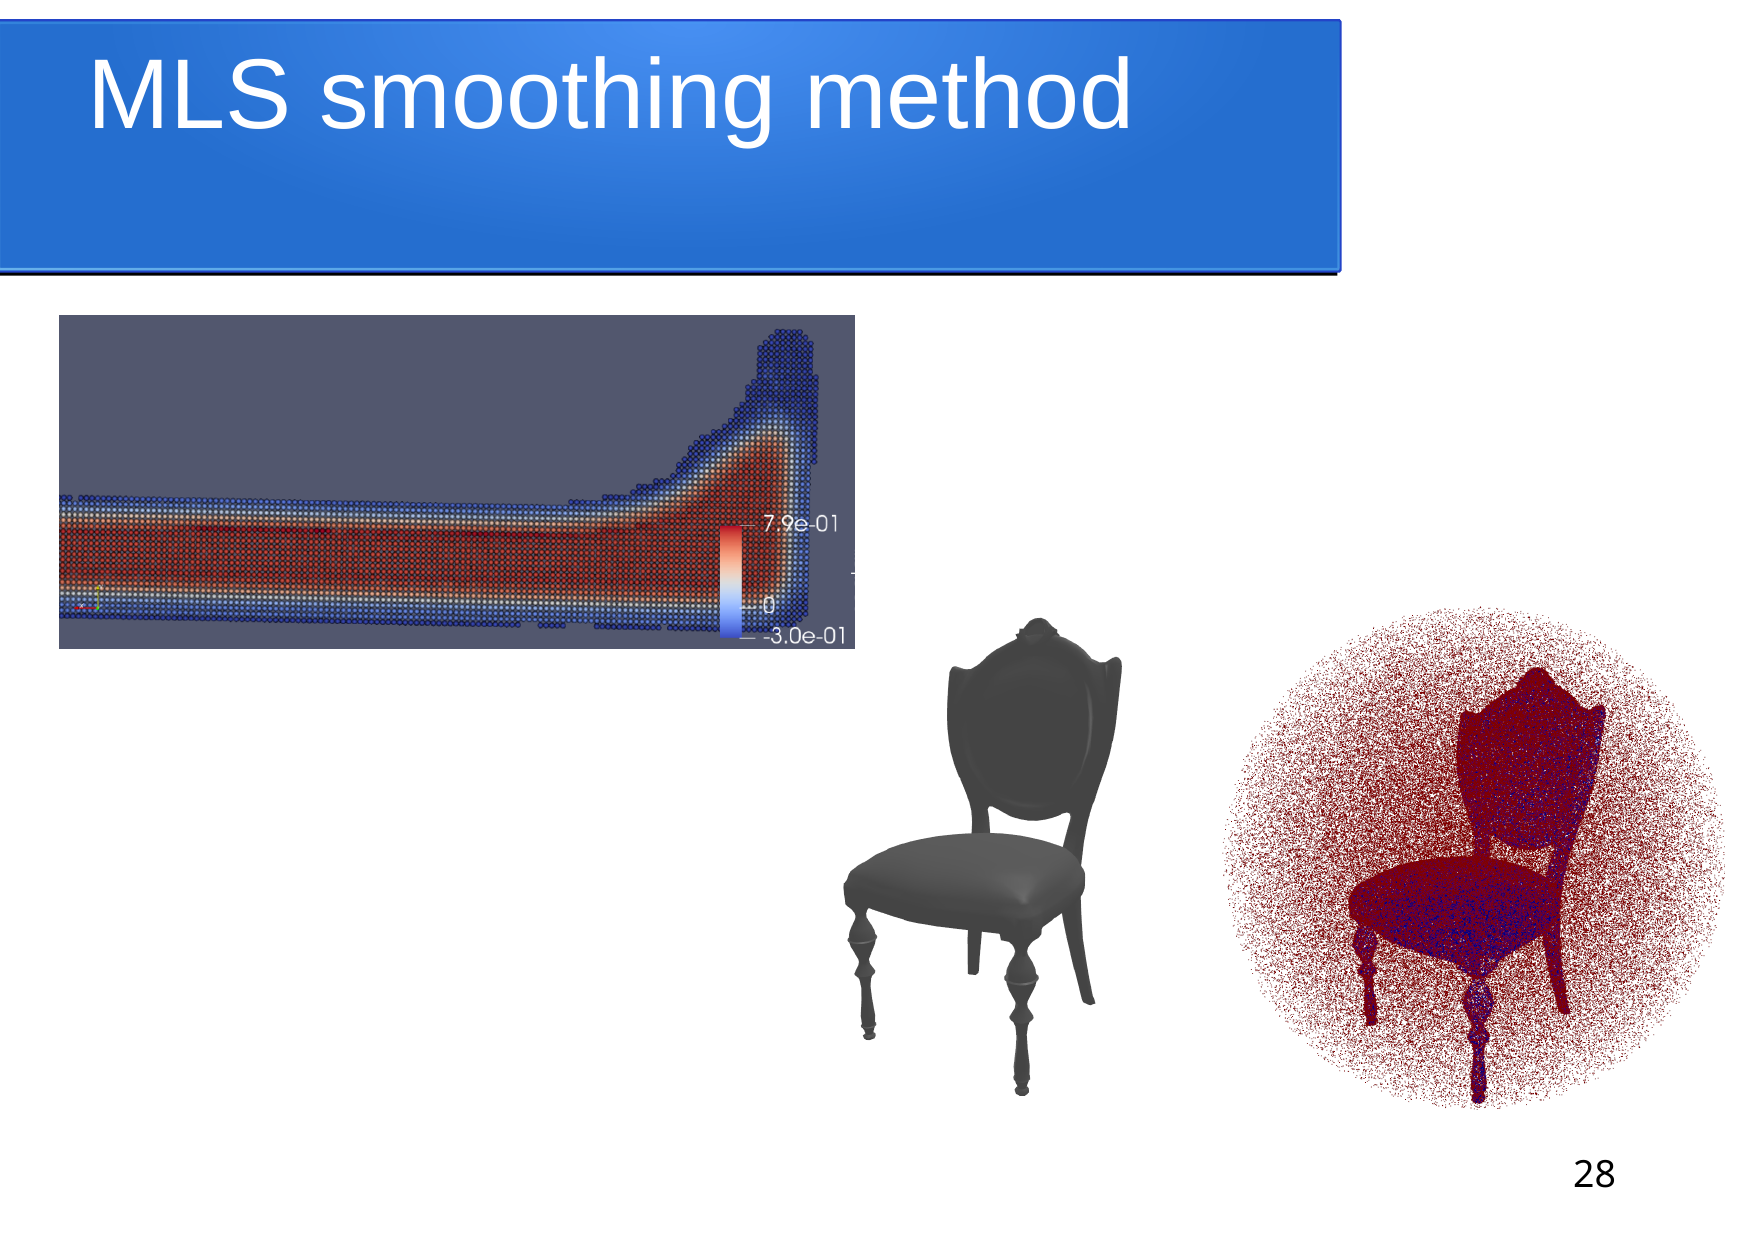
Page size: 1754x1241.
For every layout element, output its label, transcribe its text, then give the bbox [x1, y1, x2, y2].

title MLS smoothing method [87, 38, 1309, 261]
text_box [1558, 1140, 1754, 1224]
picture [59, 315, 1725, 1111]
